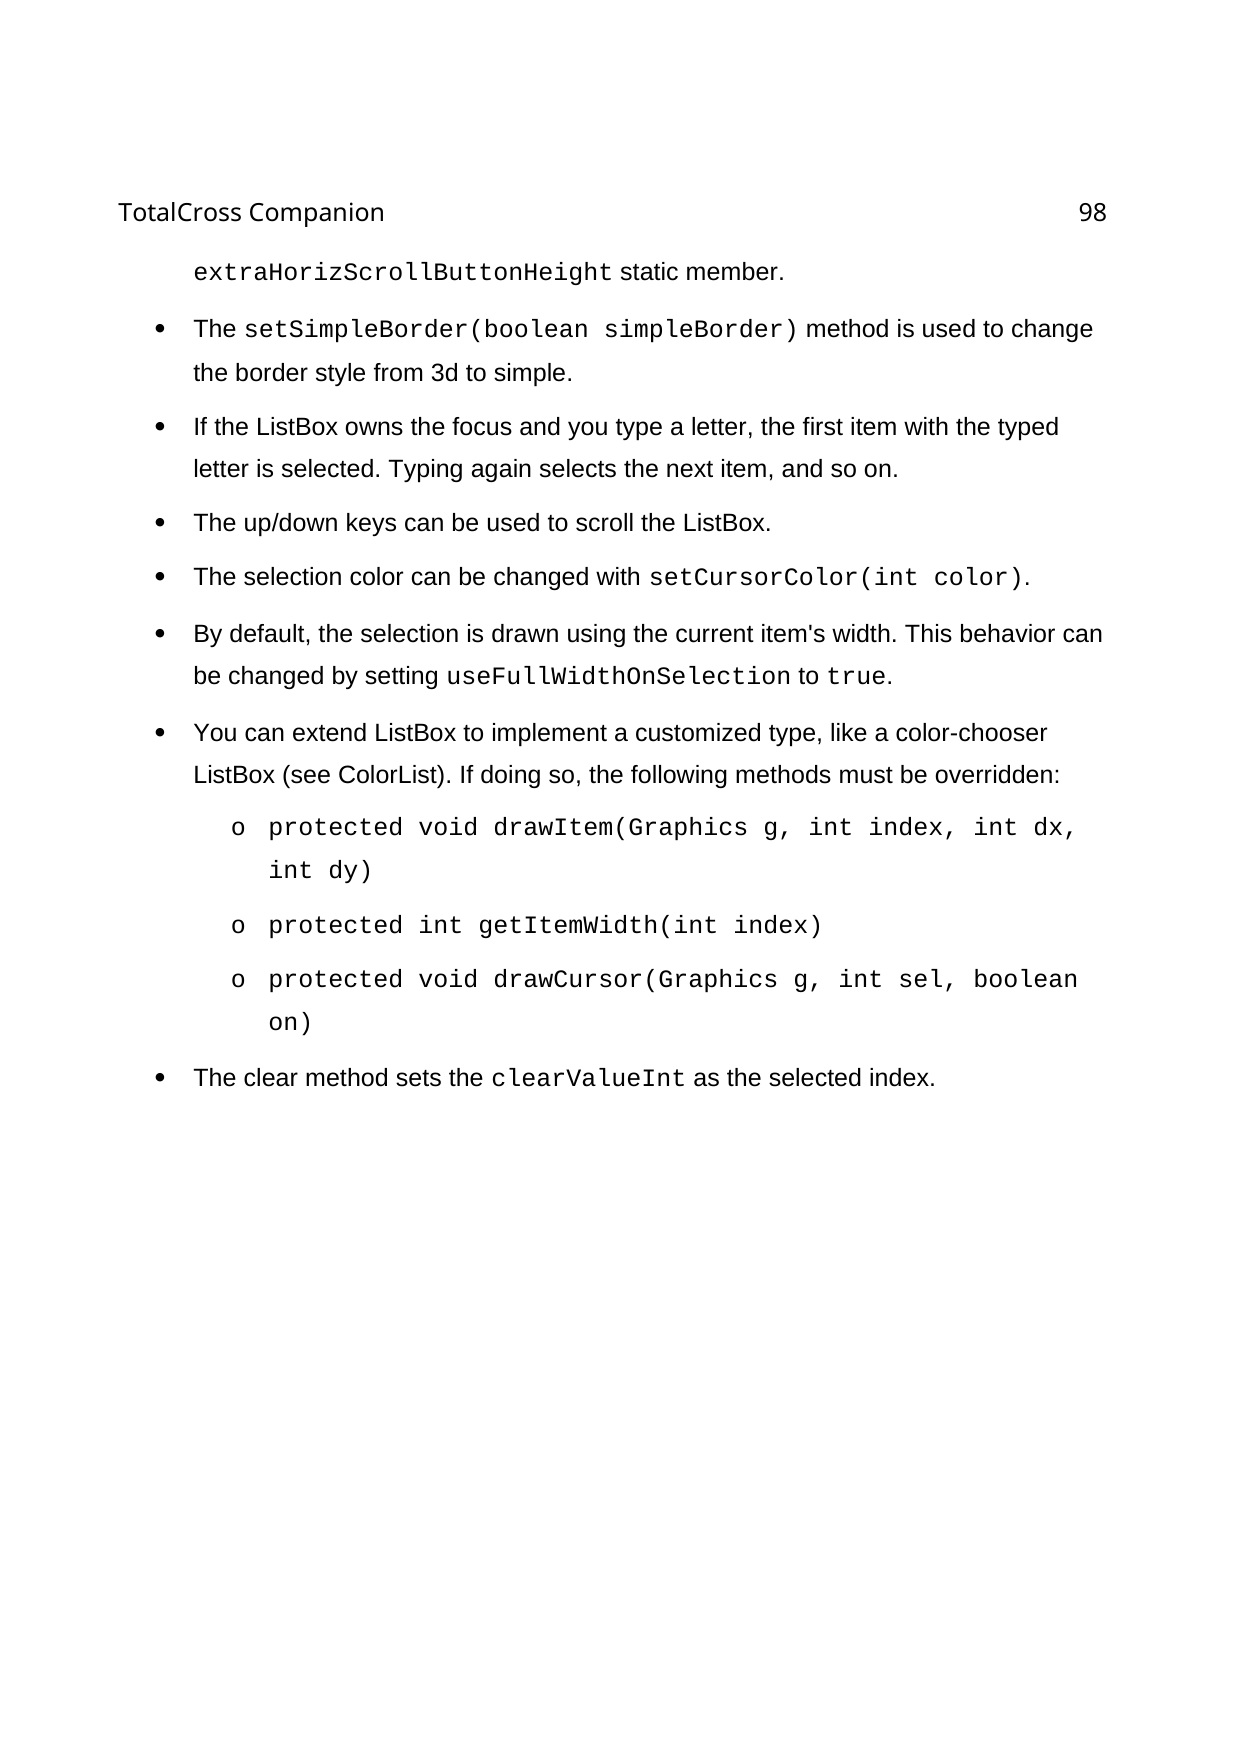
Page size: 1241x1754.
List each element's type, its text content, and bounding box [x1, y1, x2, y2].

list The clear method sets the clearValueInt as the selected index. [156, 1064, 1122, 1094]
list You can extend ListBox to implement a customized type, like a color-chooser ListBox (see ColorList). If doing so, the following methods must be overridden: [156, 719, 1122, 789]
list protected void drawItem(Graphics g, int index, int dx, int dy) [231, 814, 1122, 886]
list The selection color can be changed with setCursorColor(int color). [156, 563, 1122, 593]
list protected int getItemWidth(int index) [231, 912, 1122, 941]
list The setSimpleBorder(boolean simpleBorder) method is used to change the border style from 3d to simple. [156, 315, 1122, 387]
list The up/down keys can be used to scroll the ListBox. [156, 509, 1122, 537]
list protected void drawCursor(Graphics g, int sel, boolean on) [231, 967, 1122, 1038]
list By default, the selection is drawn using the current item's width. This behavior can be changed by setting useFullWidthOnSelection to true. [156, 619, 1122, 692]
list If the ListBox owns the focus and you type a letter, the first item with the typed letter is selected. Typing again selects the next item, and so on. [156, 413, 1122, 483]
list extraHorizScrollButtonHeight static member. [156, 258, 1122, 288]
